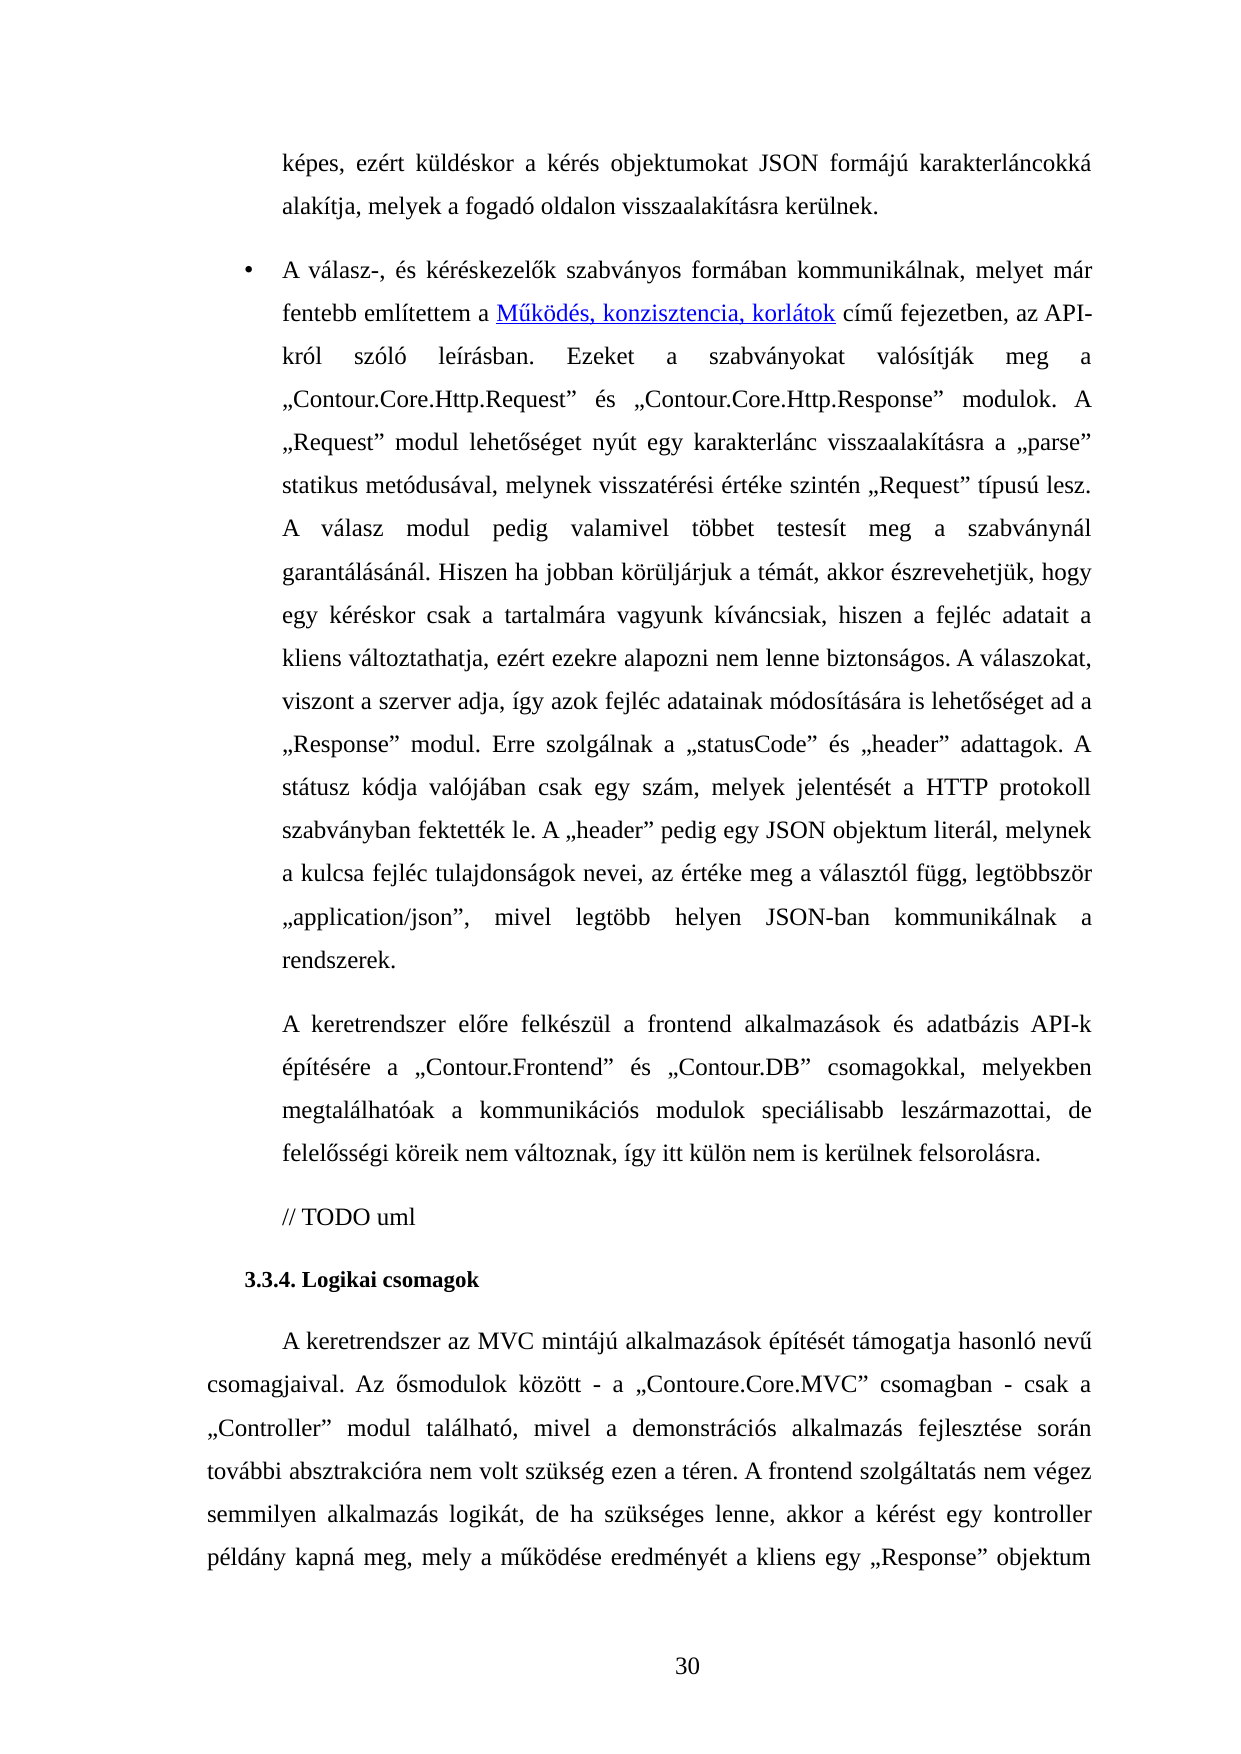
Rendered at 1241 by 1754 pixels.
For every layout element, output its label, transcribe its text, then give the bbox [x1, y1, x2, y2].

subtitle 3.3.4. Logikai csomagok [244, 1266, 1092, 1292]
list A válasz-, és kéréskezelők szabványos formában kommunikálnak, melyet már fentebb említettem a Működés, konzisztencia, korlátok című fejezetben, az API-król szóló leírásban. Ezeket a szabványokat valósítják meg a „Contour.Core.Http.Request” és „Contour.Core.Http.Response” modulok. A „Request” modul lehetőséget nyút egy karakterlánc visszaalakításra a „parse” statikus metódusával, melynek visszatérési értéke szintén „Request” típusú lesz. A válasz modul pedig valamivel többet testesít meg a szabványnál garantálásánál. Hiszen ha jobban körüljárjuk a témát, akkor észrevehetjük, hogy egy kéréskor csak a tartalmára vagyunk kíváncsiak, hiszen a fejléc adatait a kliens változtathatja, ezért ezekre alapozni nem lenne biztonságos. A válaszokat, viszont a szerver adja, így azok fejléc adatainak módosítására is lehetőséget ad a „Response” modul. Erre szolgálnak a „statusCode” és „header” adattagok. A státusz kódja valójában csak egy szám, melyek jelentését a HTTP protokoll szabványban fektették le. A „header” pedig egy JSON objektum literál, melynek a kulcsa fejléc tulajdonságok nevei, az értéke meg a választól függ, legtöbbször „application/json”, mivel legtöbb helyen JSON-ban kommunikálnak a rendszerek. [244, 255, 1092, 973]
list A keretrendszer előre felkészül a frontend alkalmazások és adatbázis API-k építésére a „Contour.Frontend” és „Contour.DB” csomagokkal, melyekben megtalálhatóak a kommunikációs modulok speciálisabb leszármazottai, de felelősségi köreik nem változnak, így itt külön nem is kerülnek felsorolásra. [244, 1009, 1092, 1167]
list képes, ezért küldéskor a kérés objektumokat JSON formájú karakterláncokká alakítja, melyek a fogadó oldalon visszaalakításra kerülnek. [244, 148, 1092, 219]
text A keretrendszer az MVC mintájú alkalmazások építését támogatja hasonló nevű csomagjaival. Az ősmodulok között - a „Contoure.Core.MVC” csomagban - csak a „Controller” modul található, mivel a demonstrációs alkalmazás fejlesztése során további absztrakcióra nem volt szükség ezen a téren. A frontend szolgáltatás nem végez semmilyen alkalmazás logikát, de ha szükséges lenne, akkor a kérést egy kontroller példány kapná meg, mely a működése eredményét a kliens egy „Response” objektum [207, 1326, 1092, 1571]
list // TODO uml [244, 1202, 1092, 1231]
